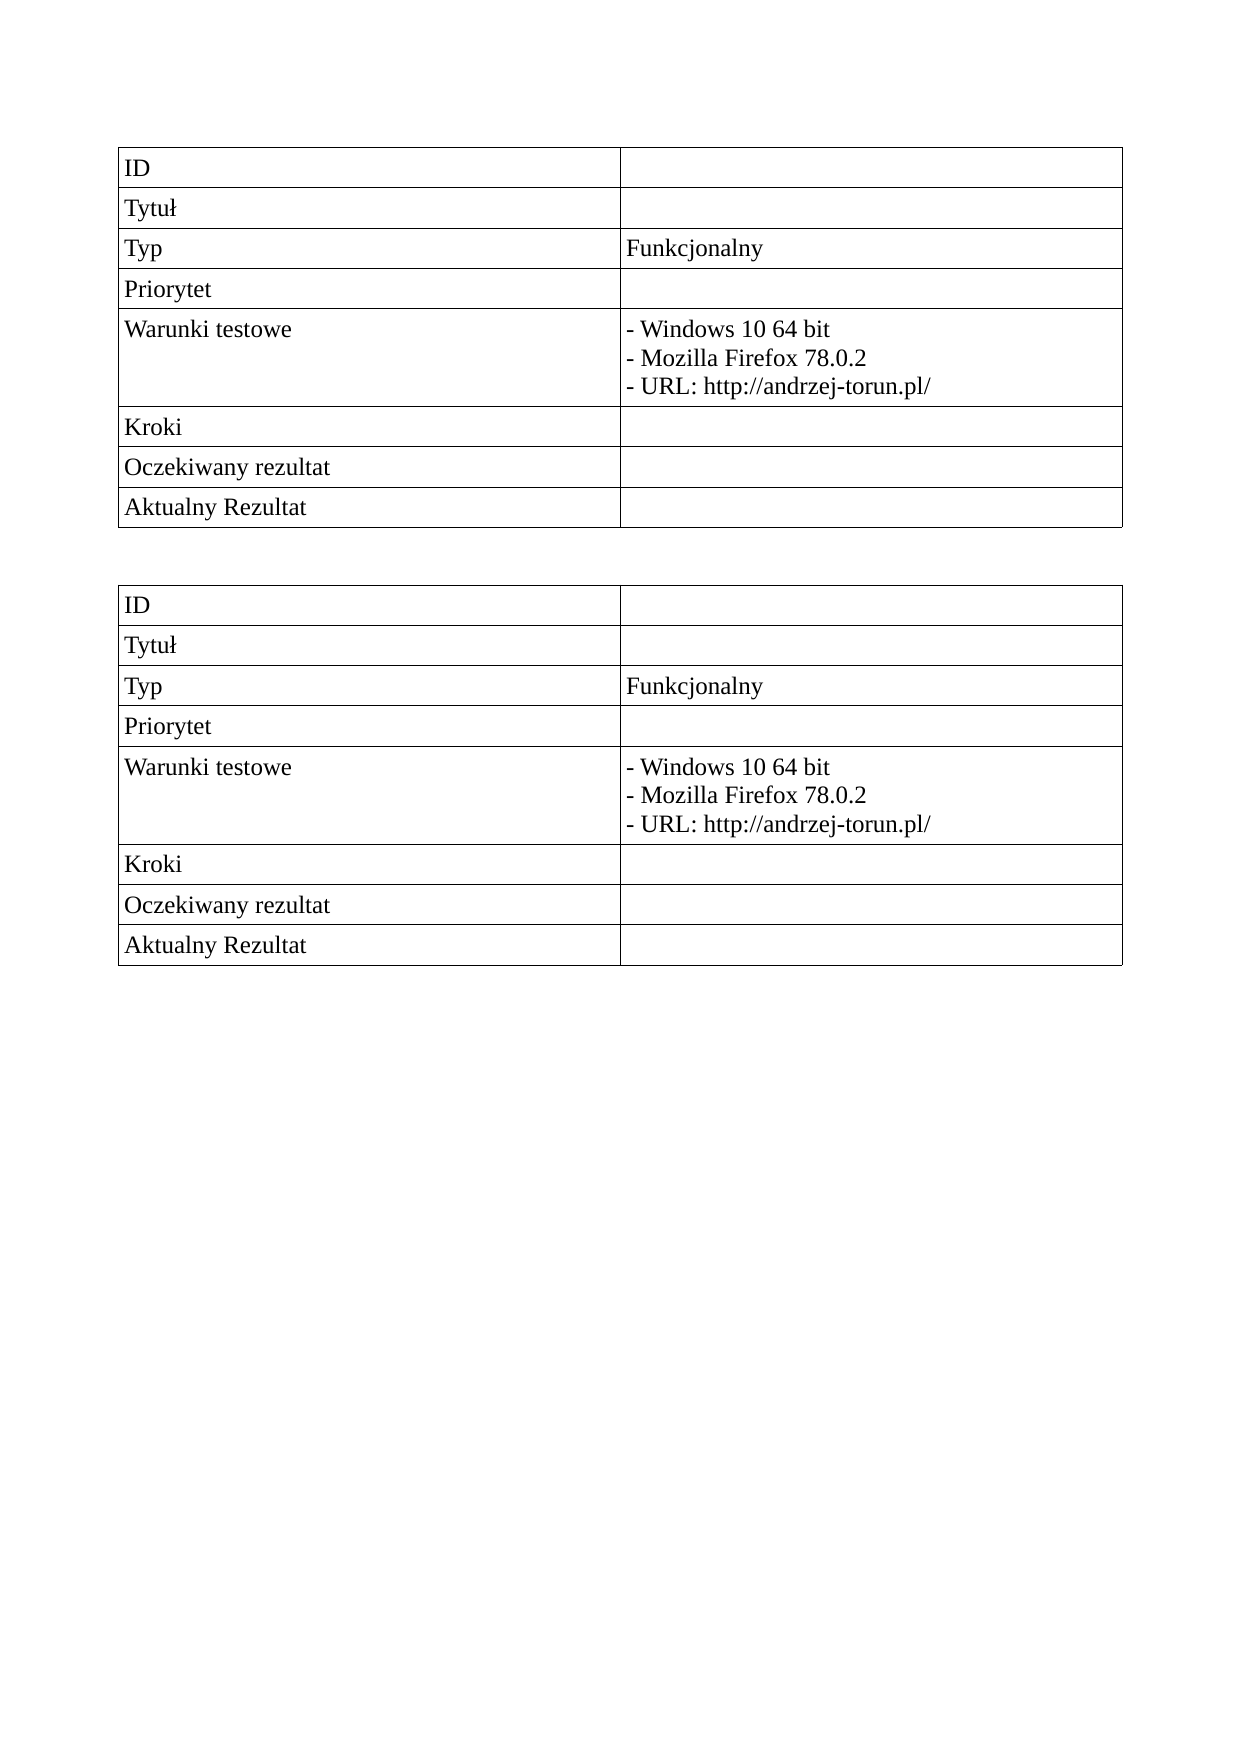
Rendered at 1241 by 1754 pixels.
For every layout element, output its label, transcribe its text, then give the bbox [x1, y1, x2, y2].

table_cell Priorytet [119, 706, 620, 746]
table_cell Warunki testowe [119, 747, 620, 843]
table_header ID [119, 148, 620, 187]
table_cell [621, 885, 1122, 924]
table_cell Tytuł [119, 188, 620, 227]
table_cell Typ [119, 666, 620, 705]
table_cell - Windows 10 64 bit - Mozilla Firefox 78.0.2 - URL: http://andrzej-torun.pl/ [621, 747, 1122, 843]
table_header [621, 586, 1122, 625]
table_cell [621, 407, 1122, 446]
table_cell [621, 706, 1122, 746]
table_cell [621, 447, 1122, 487]
table_cell Priorytet [119, 269, 620, 308]
table_cell Oczekiwany rezultat [119, 447, 620, 487]
table_cell Oczekiwany rezultat [119, 885, 620, 924]
table_cell Kroki [119, 407, 620, 446]
table_cell Tytuł [119, 626, 620, 665]
table_header [621, 148, 1122, 187]
table_cell [621, 925, 1122, 964]
table_cell Aktualny Rezultat [119, 925, 620, 964]
table_cell [621, 188, 1122, 227]
table_cell Typ [119, 229, 620, 268]
table_cell Aktualny Rezultat [119, 488, 620, 527]
table_cell Funkcjonalny [621, 666, 1122, 705]
table_cell [621, 845, 1122, 884]
table_cell - Windows 10 64 bit - Mozilla Firefox 78.0.2 - URL: http://andrzej-torun.pl/ [621, 309, 1122, 406]
table_cell Funkcjonalny [621, 229, 1122, 268]
table_cell [621, 626, 1122, 665]
table_cell [621, 269, 1122, 308]
table_cell [621, 488, 1122, 527]
table_cell Kroki [119, 845, 620, 884]
table_cell Warunki testowe [119, 309, 620, 406]
table_header ID [119, 586, 620, 625]
